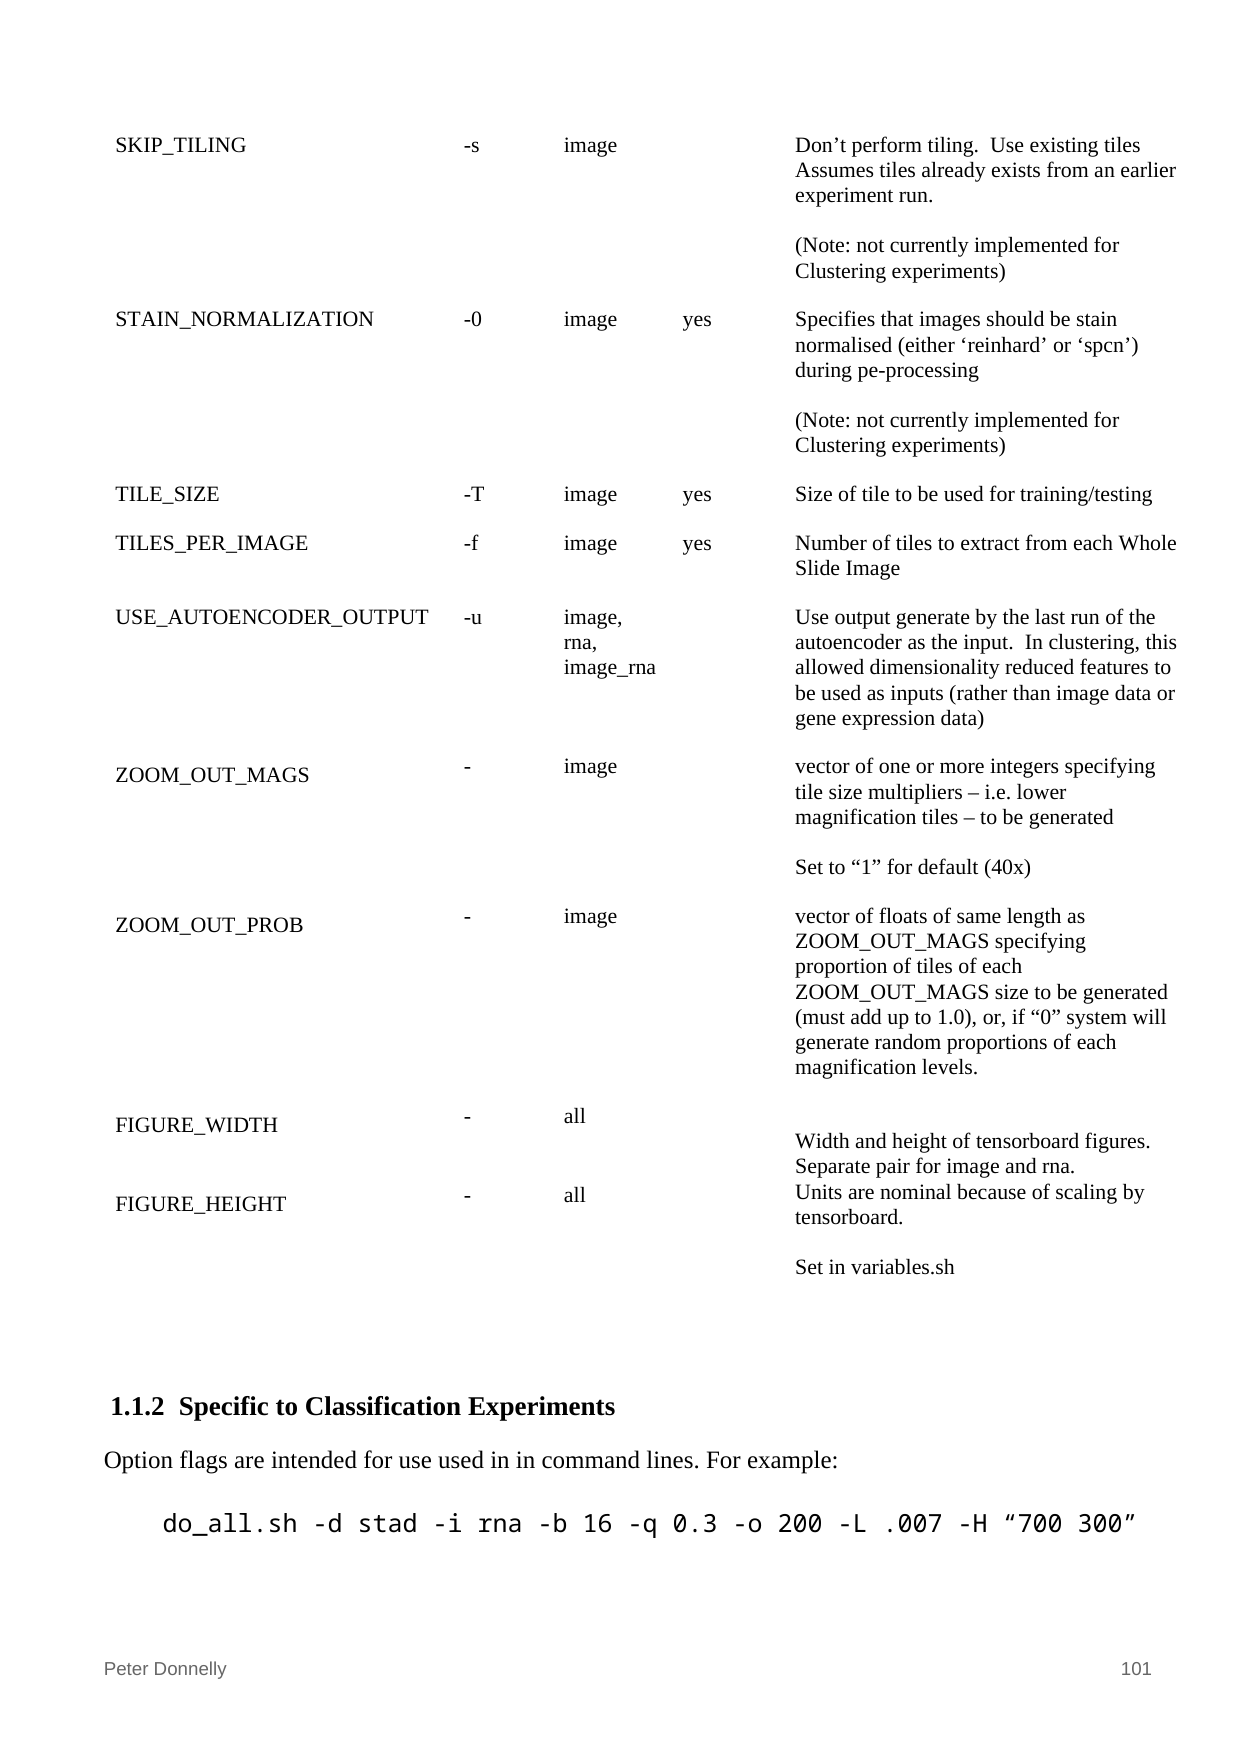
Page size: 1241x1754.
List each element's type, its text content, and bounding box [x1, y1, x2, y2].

table_cell Specifies that images should be stain normalised (either ‘reinhard’ or ‘spcn’) during pe-processing (Note: not currently implemented for Clustering experiments) [783, 295, 1189, 469]
table_cell -T [452, 469, 552, 518]
table_cell all [552, 1170, 671, 1316]
table_cell Use output generate by the last run of the autoencoder as the input. In clustering, this allowed dimensionality reduced features to be used as inputs (rather than image data or gene expression data) [783, 592, 1189, 742]
table_cell ZOOM_OUT_PROB [104, 891, 452, 1091]
table_cell -s [452, 120, 552, 294]
table_cell -u [452, 592, 552, 742]
table_cell Width and height of tensorboard figures. Separate pair for image and rna. Units are nominal because of scaling by tensorboard. Set in variables.sh [783, 1091, 1189, 1316]
text do_all.sh -d stad -i rna -b 16 -q 0.3 -o 200 -L .007 -H “700 300” [162, 1506, 1146, 1540]
table_cell image [552, 295, 671, 469]
table_cell - [452, 1170, 552, 1316]
table_cell STAIN_NORMALIZATION [104, 295, 452, 469]
table_cell Size of tile to be used for training/testing [783, 469, 1189, 518]
table_cell USE_AUTOENCODER_OUTPUT [104, 592, 452, 742]
table_cell TILES_PER_IMAGE [104, 518, 452, 592]
table_cell FIGURE_HEIGHT [104, 1170, 452, 1316]
table_cell - [452, 742, 552, 891]
table_cell FIGURE_WIDTH [104, 1091, 452, 1170]
table_cell [671, 891, 783, 1091]
table_cell [671, 1091, 783, 1170]
table_cell vector of floats of same length as ZOOM_OUT_MAGS specifying proportion of tiles of each ZOOM_OUT_MAGS size to be generated (must add up to 1.0), or, if “0” system will generate random proportions of each magnification levels. [783, 891, 1189, 1091]
table_cell image [552, 742, 671, 891]
table_cell ZOOM_OUT_MAGS [104, 742, 452, 891]
table_cell [671, 120, 783, 294]
table_cell [671, 1170, 783, 1316]
table_cell vector of one or more integers specifying tile size multipliers – i.e. lower magnification tiles – to be generated Set to “1” for default (40x) [783, 742, 1189, 891]
table_cell Number of tiles to extract from each Whole Slide Image [783, 518, 1189, 592]
table_cell [671, 592, 783, 742]
subtitle Specific to Classification Experiments [103, 1390, 1146, 1421]
table_cell - [452, 891, 552, 1091]
table_cell image [552, 518, 671, 592]
table_cell all [552, 1091, 671, 1170]
text Option flags are intended for use used in in command lines. For example: [103, 1445, 1146, 1474]
table_cell image [552, 891, 671, 1091]
table_cell yes [671, 295, 783, 469]
table_cell image [552, 120, 671, 294]
table_cell SKIP_TILING [104, 120, 452, 294]
table_cell yes [671, 518, 783, 592]
table_cell TILE_SIZE [104, 469, 452, 518]
table_cell Don’t perform tiling. Use existing tiles Assumes tiles already exists from an earlier experiment run. (Note: not currently implemented for Clustering experiments) [783, 120, 1189, 294]
table_cell image, rna, image_rna [552, 592, 671, 742]
table_cell [671, 742, 783, 891]
table_cell yes [671, 469, 783, 518]
table_cell -f [452, 518, 552, 592]
table_cell - [452, 1091, 552, 1170]
table_cell -0 [452, 295, 552, 469]
table_cell image [552, 469, 671, 518]
